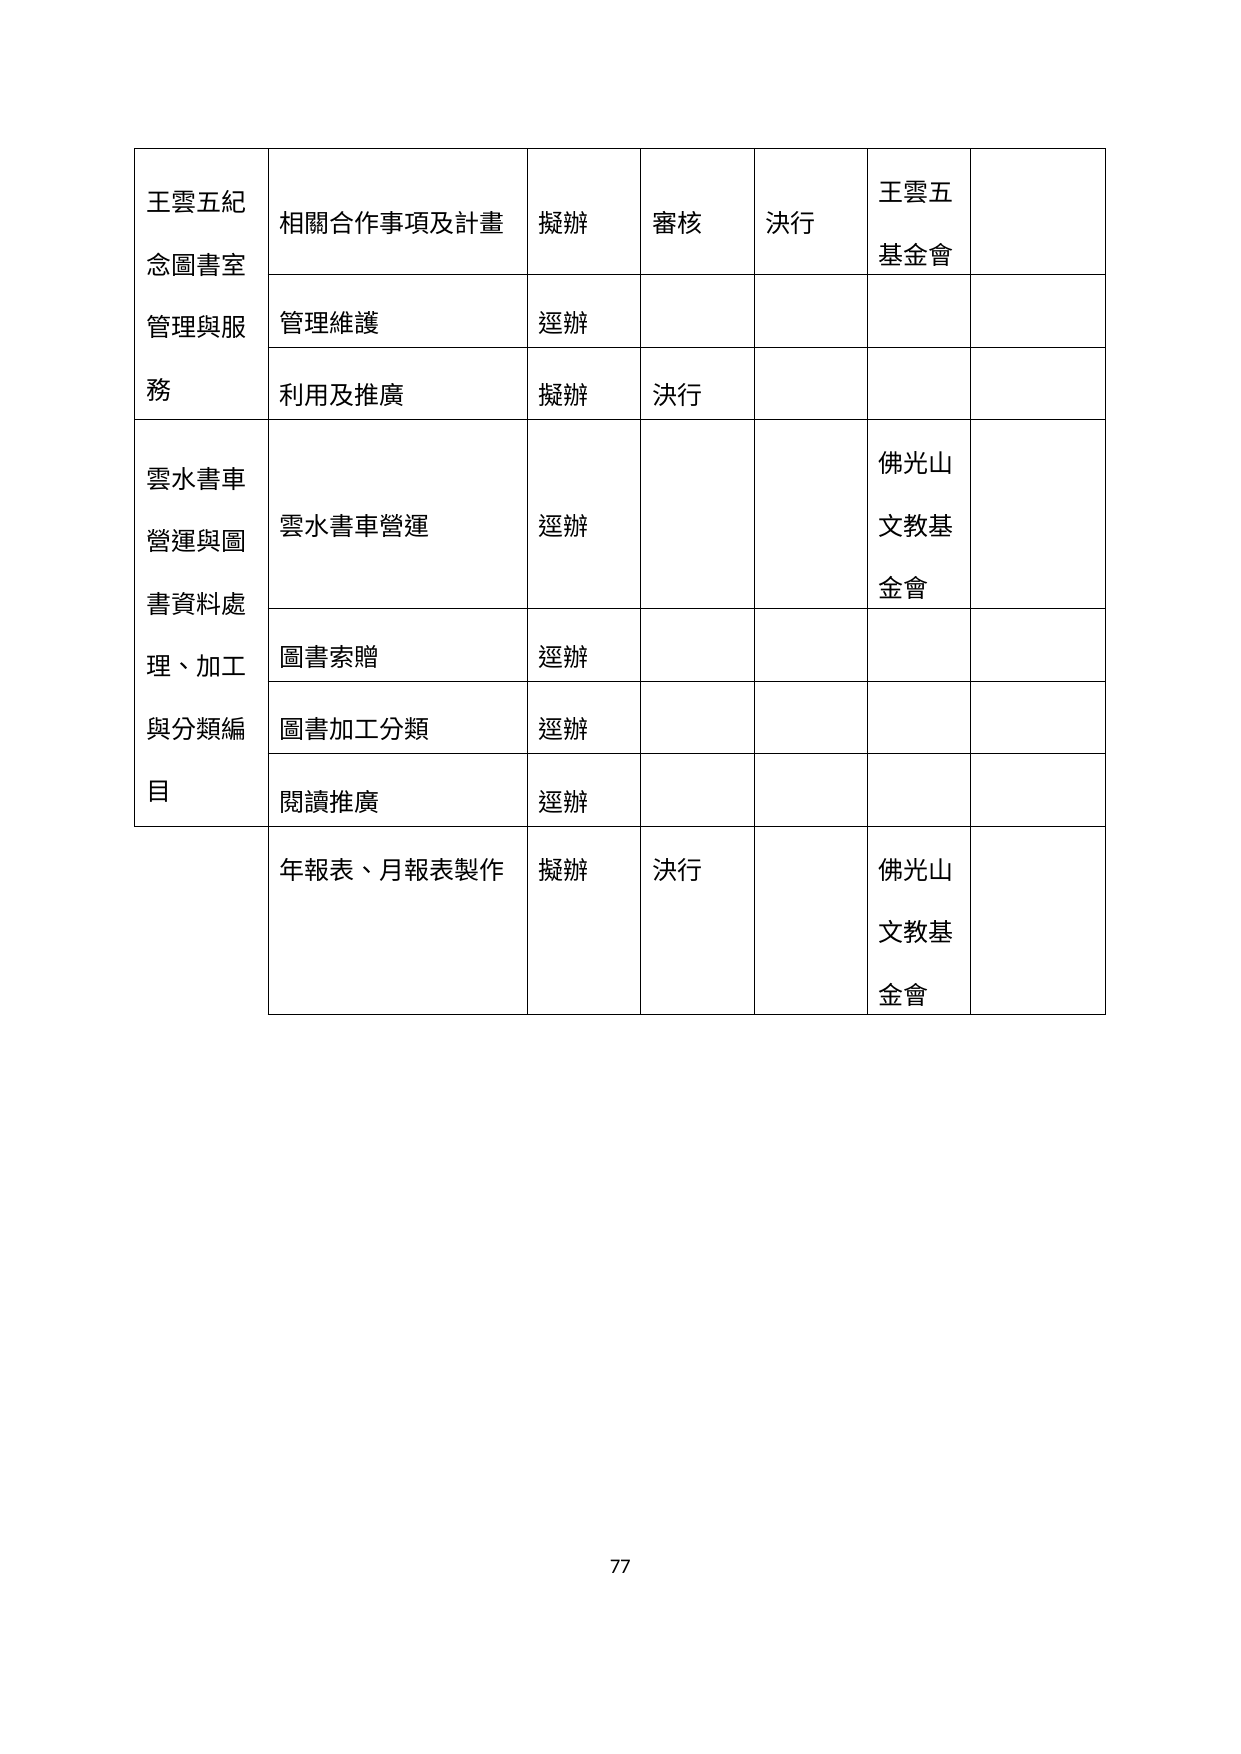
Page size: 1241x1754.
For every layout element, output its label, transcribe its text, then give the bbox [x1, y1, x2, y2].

table_cell 逕辦 [528, 682, 640, 753]
table_cell 佛光山文教基金會 [868, 827, 970, 1014]
table_cell 雲水書車營運 [269, 420, 527, 608]
table_cell [971, 420, 1105, 608]
table_cell [971, 827, 1105, 1014]
table_cell 佛光山文教基金會 [868, 420, 970, 608]
table_cell 圖書索贈 [269, 609, 527, 681]
table_cell [755, 827, 867, 1014]
table_cell [755, 682, 867, 753]
table_cell [868, 682, 970, 753]
table_cell [971, 275, 1105, 347]
table_cell [868, 754, 970, 826]
table_cell [755, 754, 867, 826]
table_cell 年報表、月報表製作 [269, 827, 527, 1014]
table_cell [868, 348, 970, 419]
table_cell 擬辦 [528, 348, 640, 419]
table_cell 閱讀推廣 [269, 754, 527, 826]
table_cell 審核 [641, 149, 754, 274]
table_cell 擬辦 [528, 149, 640, 274]
table_cell 王雲五紀念圖書室管理與服務 [135, 149, 268, 419]
table_cell 逕辦 [528, 754, 640, 826]
table_cell [971, 754, 1105, 826]
table_cell [971, 348, 1105, 419]
table_cell [971, 609, 1105, 681]
table_cell 逕辦 [528, 609, 640, 681]
table_cell [755, 275, 867, 347]
table_cell 逕辦 [528, 420, 640, 608]
table_cell [641, 682, 754, 753]
table_cell 王雲五基金會 [868, 149, 970, 274]
table_cell 逕辦 [528, 275, 640, 347]
table_cell 決行 [641, 348, 754, 419]
table_cell 擬辦 [528, 827, 640, 1014]
table_cell [868, 275, 970, 347]
table_cell [641, 275, 754, 347]
table_cell [971, 682, 1105, 753]
table_cell [755, 348, 867, 419]
table_cell [641, 609, 754, 681]
table_cell [755, 420, 867, 608]
table_cell 決行 [641, 827, 754, 1014]
table_cell [641, 754, 754, 826]
table_cell [755, 609, 867, 681]
table_cell [971, 149, 1105, 274]
table_cell [868, 609, 970, 681]
table_cell 決行 [755, 149, 867, 274]
table_cell 利用及推廣 [269, 348, 527, 419]
table_cell 相關合作事項及計畫 [269, 149, 527, 274]
table_cell [641, 420, 754, 608]
table_cell 雲水書車營運與圖書資料處理、加工與分類編目 [135, 420, 268, 826]
table_cell 圖書加工分類 [269, 682, 527, 753]
table_cell 管理維護 [269, 275, 527, 347]
